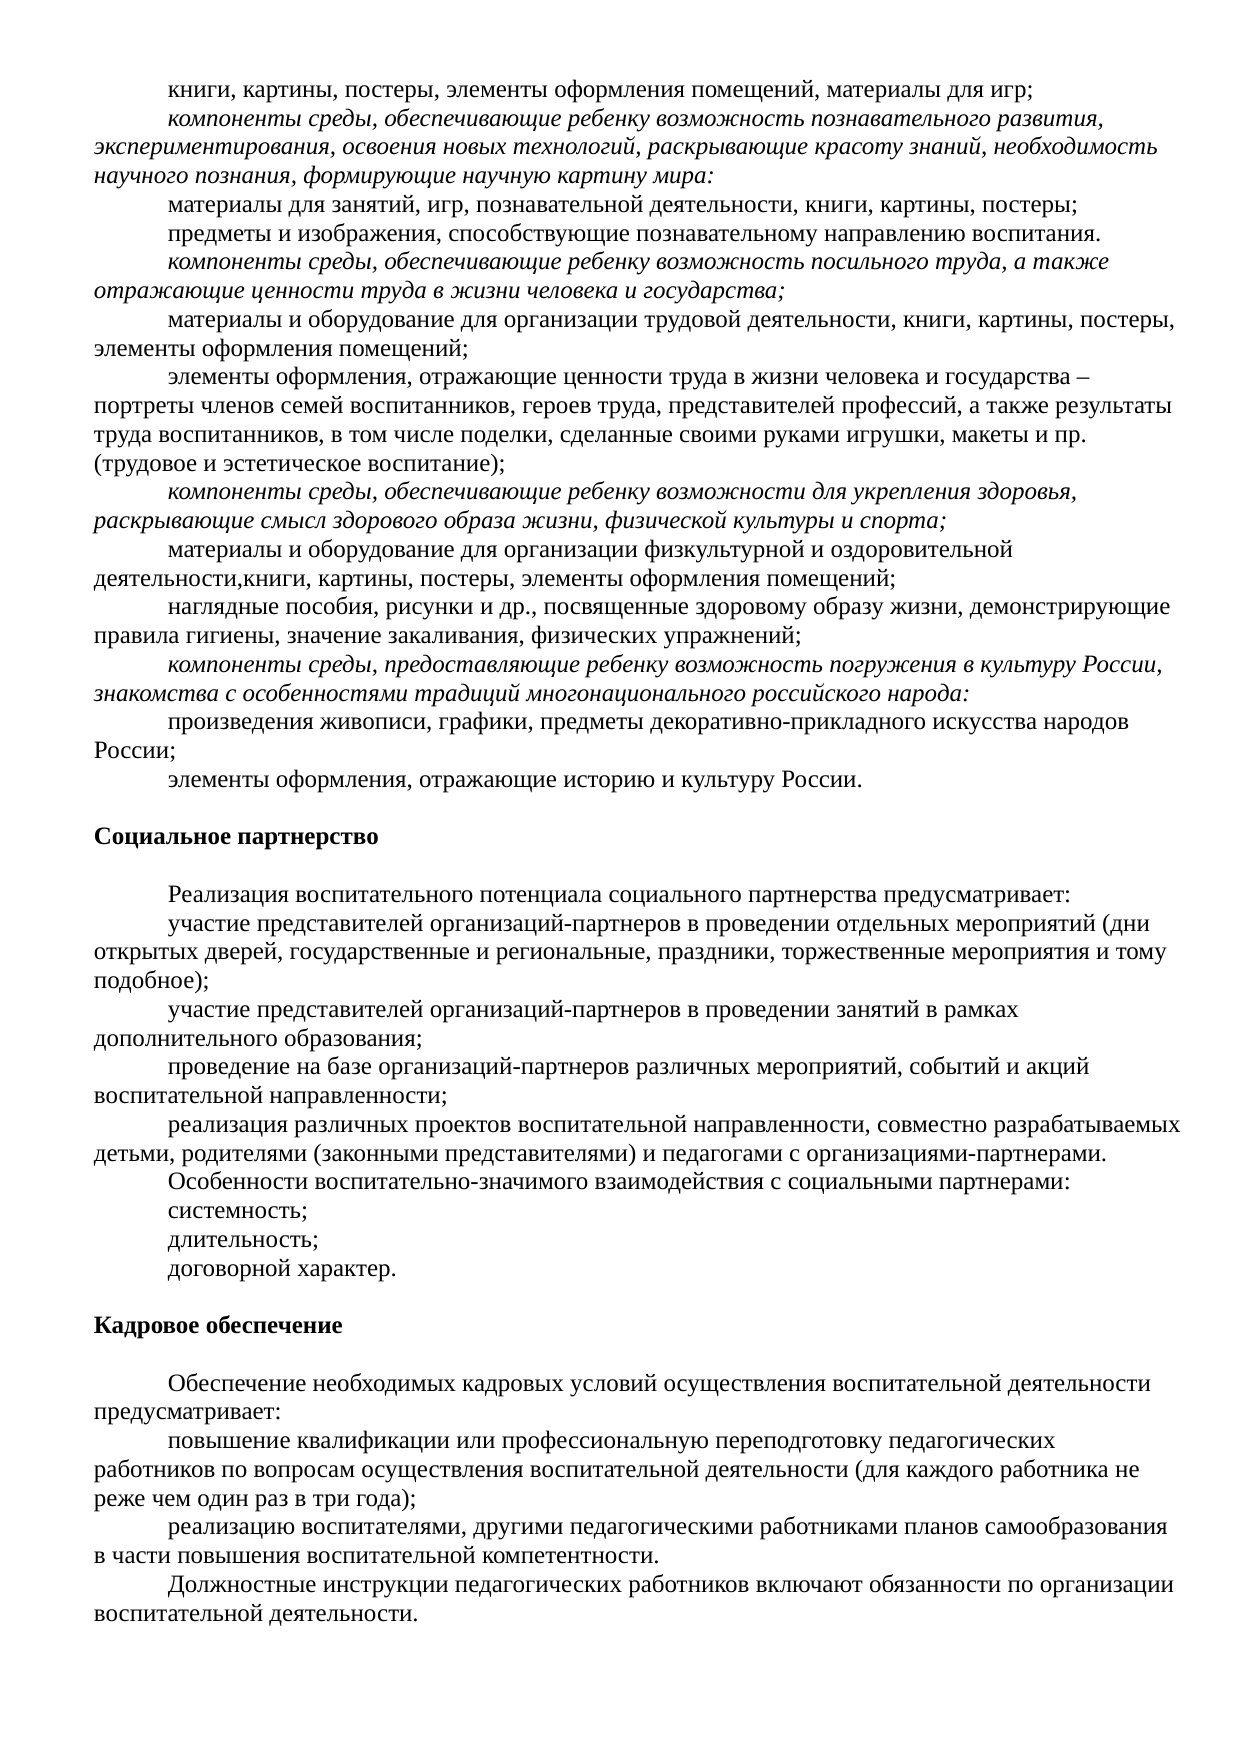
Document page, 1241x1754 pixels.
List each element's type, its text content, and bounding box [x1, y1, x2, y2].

text повышение квалификации или профессиональную переподготовку педагогических работников по вопросам осуществления воспитательной деятельности (для каждого работника не реже чем один раз в три года); [94, 1425, 1181, 1511]
text реализация различных проектов воспитательной направленности, совместно разрабатываемых детьми, родителями (законными представителями) и педагогами с организациями-партнерами. [94, 1109, 1181, 1166]
text Реализация воспитательного потенциала социального партнерства предусматривает: [94, 879, 1181, 908]
text компоненты среды, предоставляющие ребенку возможность погружения в культуру России, знакомства с особенностями традиций многонационального российского народа: [94, 649, 1181, 706]
text наглядные пособия, рисунки и др., посвященные здоровому образу жизни, демонстрирующие правила гигиены, значение закаливания, физических упражнений; [94, 591, 1181, 649]
text Обеспечение необходимых кадровых условий осуществления воспитательной деятельности предусматривает: [94, 1368, 1181, 1425]
text элементы оформления, отражающие историю и культуру России. [94, 764, 1181, 793]
text материалы и оборудование для организации трудовой деятельности, книги, картины, постеры, элементы оформления помещений; [94, 304, 1181, 361]
text компоненты среды, обеспечивающие ребенку возможность познавательного развития, экспериментирования, освоения новых технологий, раскрывающие красоту знаний, необходимость научного познания, формирующие научную картину мира: [94, 103, 1181, 189]
text Должностные инструкции педагогических работников включают обязанности по организации воспитательной деятельности. [94, 1569, 1181, 1626]
text материалы для занятий, игр, познавательной деятельности, книги, картины, постеры; [94, 189, 1181, 218]
text компоненты среды, обеспечивающие ребенку возможность посильного труда, а также отражающие ценности труда в жизни человека и государства; [94, 246, 1181, 304]
text Особенности воспитательно-значимого взаимодействия с социальными партнерами: [94, 1166, 1181, 1195]
text компоненты среды, обеспечивающие ребенку возможности для укрепления здоровья, раскрывающие смысл здорового образа жизни, физической культуры и спорта; [94, 476, 1181, 534]
text длительность; [94, 1224, 1181, 1253]
text системность; [94, 1195, 1181, 1224]
text Социальное партнерство [94, 821, 1181, 850]
text участие представителей организаций-партнеров в проведении занятий в рамках дополнительного образования; [94, 994, 1181, 1051]
text произведения живописи, графики, предметы декоративно-прикладного искусства народов России; [94, 706, 1181, 764]
text реализацию воспитателями, другими педагогическими работниками планов самообразования в части повышения воспитательной компетентности. [94, 1511, 1181, 1569]
text участие представителей организаций-партнеров в проведении отдельных мероприятий (дни открытых дверей, государственные и региональные, праздники, торжественные мероприятия и тому подобное); [94, 908, 1181, 994]
text Кадровое обеспечение [94, 1310, 1181, 1339]
text проведение на базе организаций-партнеров различных мероприятий, событий и акций воспитательной направленности; [94, 1051, 1181, 1109]
text договорной характер. [94, 1253, 1181, 1281]
text предметы и изображения, способствующие познавательному направлению воспитания. [94, 218, 1181, 246]
text материалы и оборудование для организации физкультурной и оздоровительной деятельности,книги, картины, постеры, элементы оформления помещений; [94, 534, 1181, 591]
text элементы оформления, отражающие ценности труда в жизни человека и государства –портреты членов семей воспитанников, героев труда, представителей профессий, а также результаты труда воспитанников, в том числе поделки, сделанные своими руками игрушки, макеты и пр. (трудовое и эстетическое воспитание); [94, 361, 1181, 476]
text книги, картины, постеры, элементы оформления помещений, материалы для игр; [94, 74, 1181, 103]
